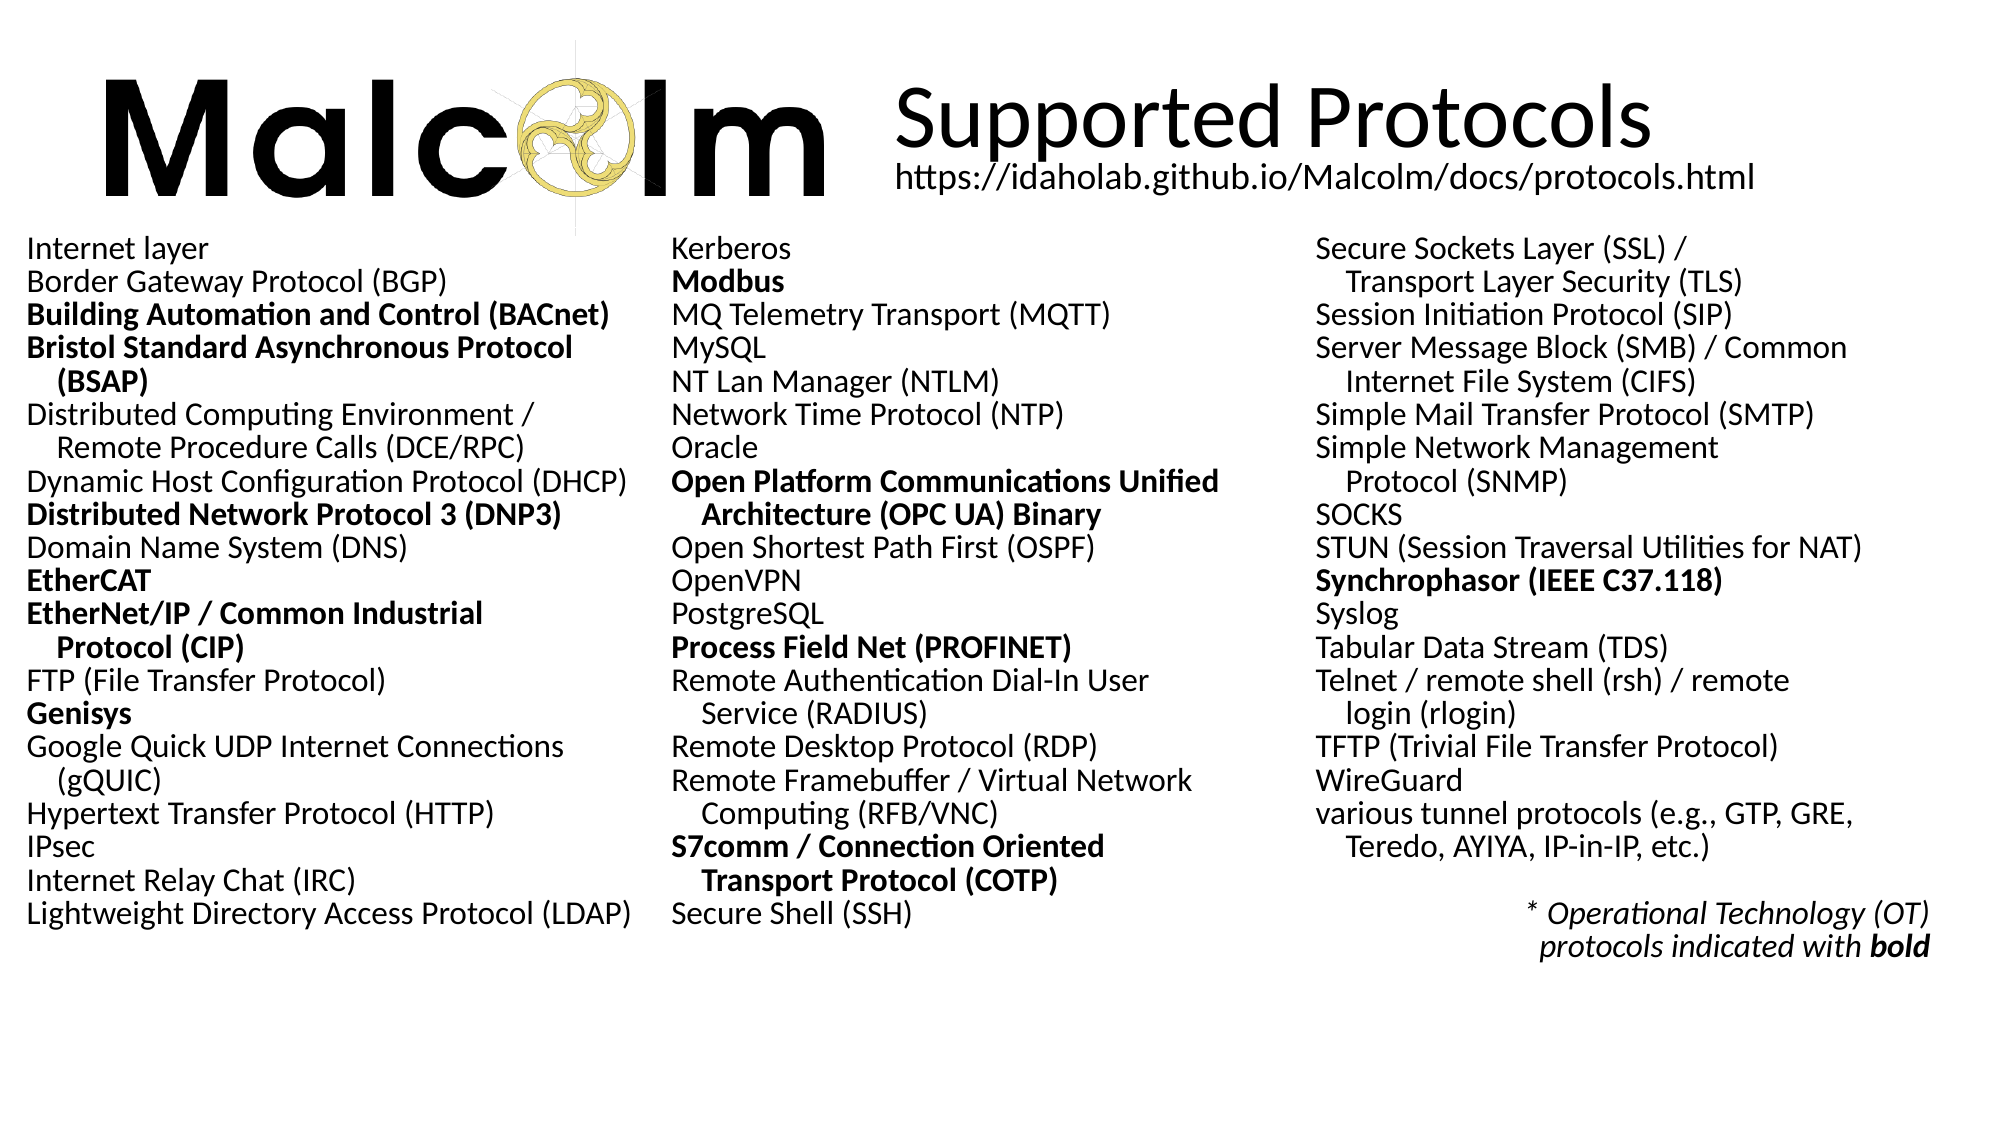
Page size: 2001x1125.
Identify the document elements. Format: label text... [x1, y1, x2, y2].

title Supported Protocols [879, 59, 1859, 177]
table_header Secure Sockets Layer (SSL) / Transport Layer Security (TLS) Session Initiation Protocol (SIP) Server Message Block (SMB) / Common Internet File System (CIFS) Simple Mail Transfer Protocol (SMTP) Simple Network Management Protocol (SNMP) SOCKS STUN (Session Traversal Utilities for NAT) Synchrophasor (IEEE C37.118) Syslog Tabular Data Stream (TDS) Telnet / remote shell (rsh) / remote login (rlogin) TFTP (Trivial File Transfer Protocol) WireGuard various tunnel protocols (e.g., GTP, GRE, Teredo, AYIYA, IP-in-IP, etc.) * Operational Technology (OT) protocols indicated with bold [1302, 228, 1945, 1125]
picture [106, 40, 824, 227]
text_box https://idaholab.github.io/Malcolm/docs/protocols.html [879, 177, 1772, 205]
table_header Kerberos Modbus MQ Telemetry Transport (MQTT) MySQL NT Lan Manager (NTLM) Network Time Protocol (NTP) Oracle Open Platform Communications Unified Architecture (OPC UA) Binary Open Shortest Path First (OSPF) OpenVPN PostgreSQL Process Field Net (PROFINET) Remote Authentication Dial-In User Service (RADIUS) Remote Desktop Protocol (RDP) Remote Framebuffer / Virtual Network Computing (RFB/VNC) S7comm / Connection Oriented Transport Protocol (COTP) Secure Shell (SSH) [657, 228, 1301, 1125]
table_header Internet layer Border Gateway Protocol (BGP) Building Automation and Control (BACnet) Bristol Standard Asynchronous Protocol (BSAP) Distributed Computing Environment / Remote Procedure Calls (DCE/RPC) Dynamic Host Configuration Protocol (DHCP) Distributed Network Protocol 3 (DNP3) Domain Name System (DNS) EtherCAT EtherNet/IP / Common Industrial Protocol (CIP) FTP (File Transfer Protocol) Genisys Google Quick UDP Internet Connections (gQUIC) Hypertext Transfer Protocol (HTTP) IPsec Internet Relay Chat (IRC) Lightweight Directory Access Protocol (LDAP) [13, 228, 656, 1125]
